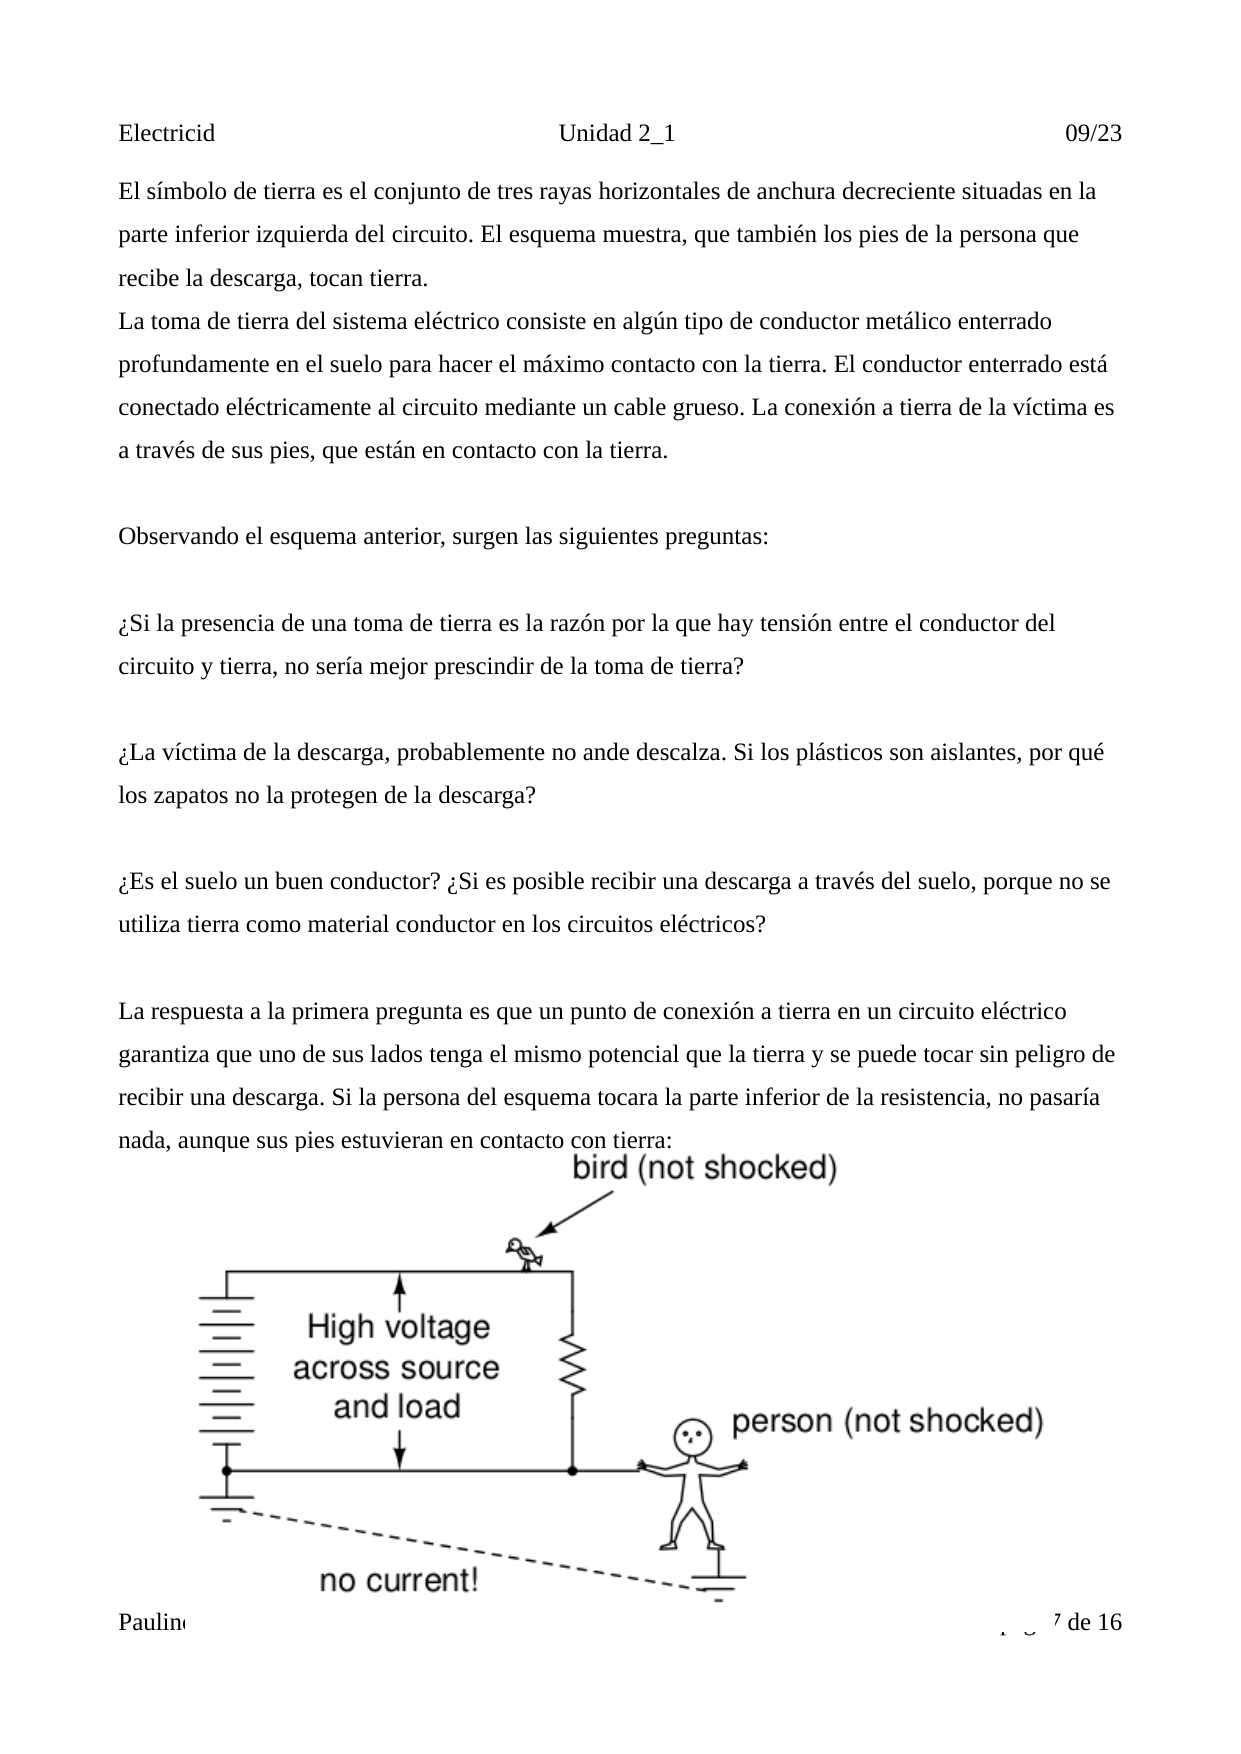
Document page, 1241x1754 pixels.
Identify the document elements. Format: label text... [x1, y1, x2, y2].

text La respuesta a la primera pregunta es que un punto de conexión a tierra en un circuito eléctrico garantiza que uno de sus lados tenga el mismo potencial que la tierra y se puede tocar sin peligro de recibir una descarga. Si la persona del esquema tocara la parte inferior de la resistencia, no pasaría nada, aunque sus pies estuvieran en contacto con tierra: [118, 996, 1122, 1154]
picture [185, 1152, 1056, 1632]
text ¿Es el suelo un buen conductor? ¿Si es posible recibir una descarga a través del suelo, porque no se utiliza tierra como material conductor en los circuitos eléctricos? [118, 866, 1122, 938]
text Observando el esquema anterior, surgen las siguientes preguntas: [118, 521, 1122, 550]
text a través de sus pies, que están en contacto con la tierra. [118, 435, 1122, 464]
text ¿Si la presencia de una toma de tierra es la razón por la que hay tensión entre el conductor del circuito y tierra, no sería mejor prescindir de la toma de tierra? [118, 608, 1122, 679]
text La toma de tierra del sistema eléctrico consiste en algún tipo de conductor metálico enterrado profundamente en el suelo para hacer el máximo contacto con la tierra. El conductor enterrado está conectado eléctricamente al circuito mediante un cable grueso. La conexión a tierra de la víctima es [118, 306, 1122, 421]
text ¿La víctima de la descarga, probablemente no ande descalza. Si los plásticos son aislantes, por qué los zapatos no la protegen de la descarga? [118, 737, 1122, 809]
text El símbolo de tierra es el conjunto de tres rayas horizontales de anchura decreciente situadas en la parte inferior izquierda del circuito. El esquema muestra, que también los pies de la persona que recibe la descarga, tocan tierra. [118, 176, 1122, 291]
